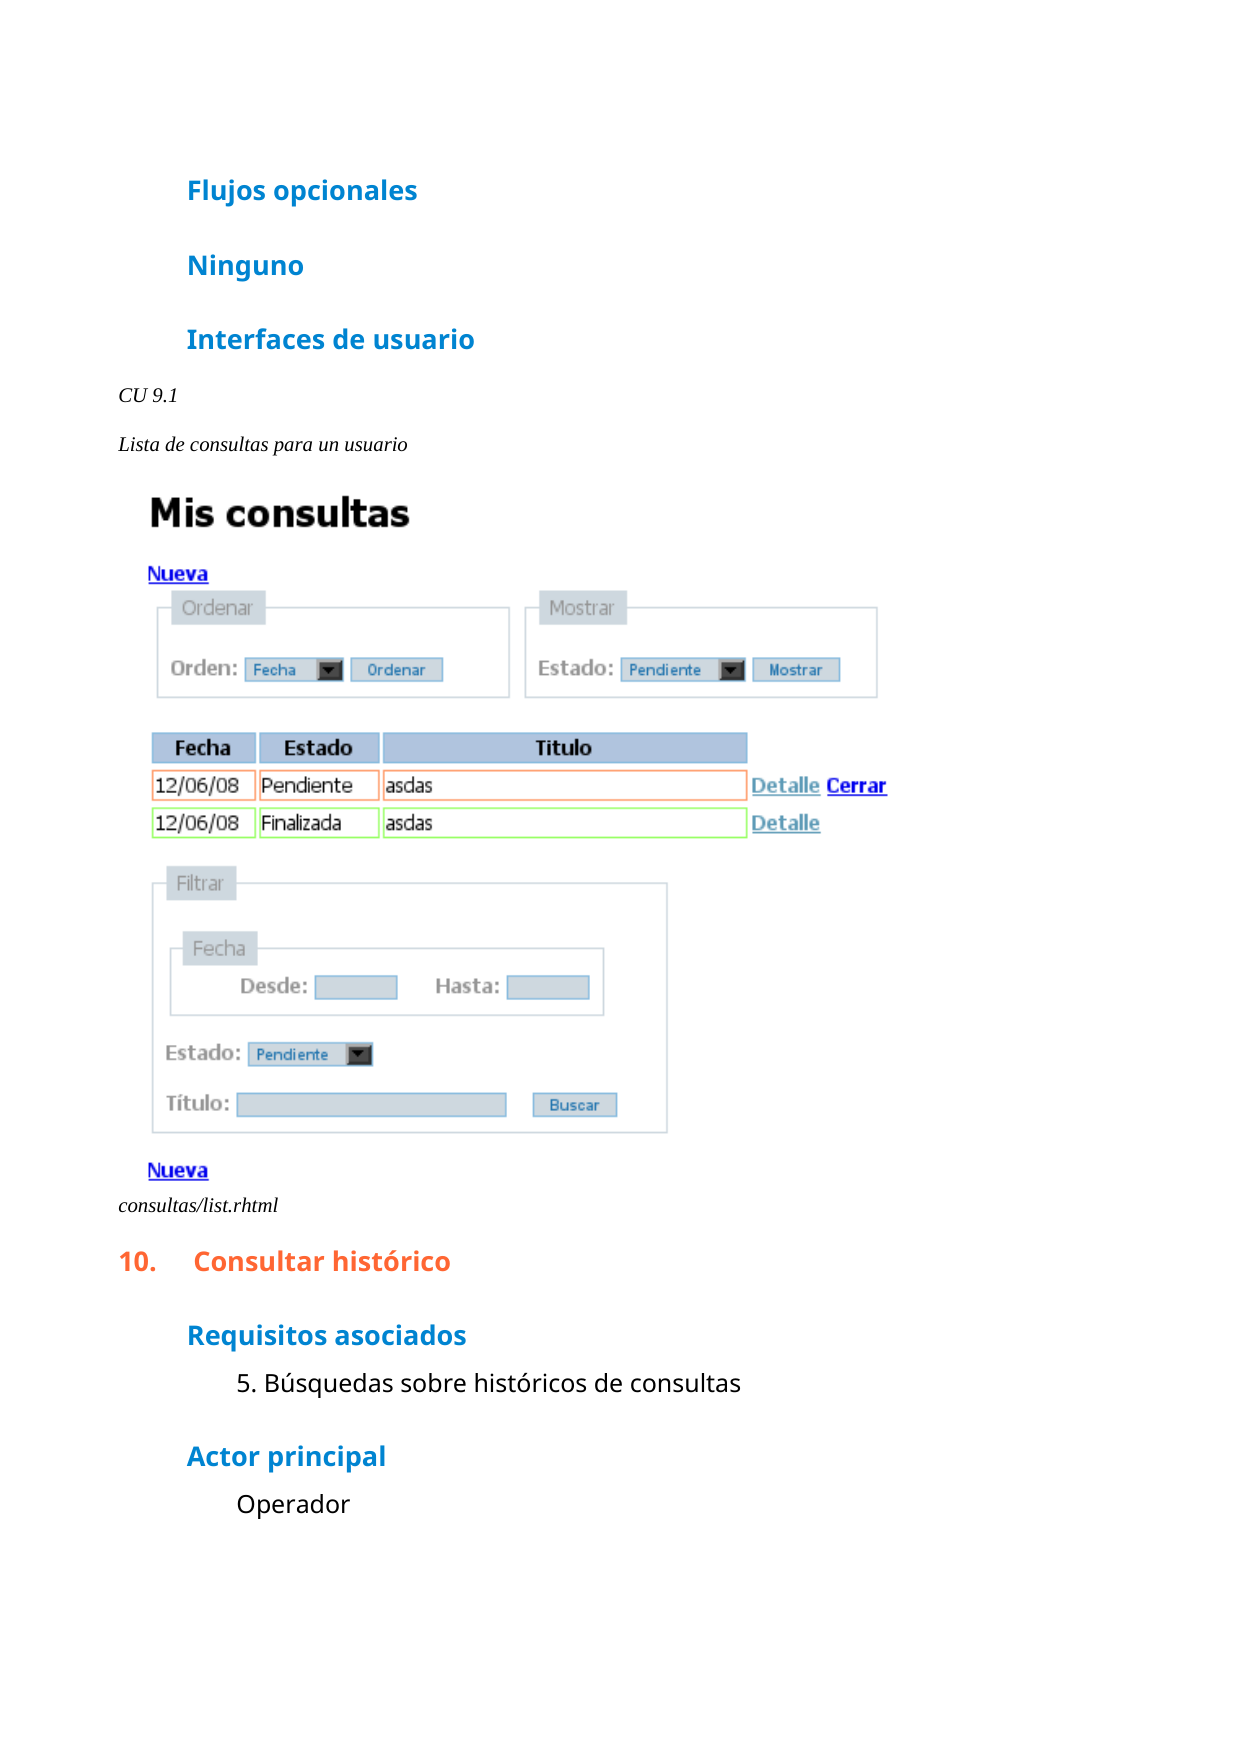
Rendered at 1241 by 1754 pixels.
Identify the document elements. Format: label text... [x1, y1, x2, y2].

subtitle Actor principal [187, 1438, 1122, 1474]
subtitle Flujos opcionales [187, 172, 1122, 209]
subtitle Interfaces de usuario [187, 321, 1122, 357]
text 5. Búsquedas sobre históricos de consultas [236, 1366, 1122, 1400]
subtitle Requisitos asociados [187, 1317, 1122, 1354]
subtitle Ninguno [187, 246, 1122, 283]
subtitle Consultar histórico [118, 1242, 1122, 1279]
text Operador [236, 1487, 1122, 1521]
text consultas/list.rhtml [118, 1194, 922, 1217]
text CU 9.1 [118, 382, 922, 407]
text Lista de consultas para un usuario [118, 432, 922, 456]
picture [118, 480, 922, 1194]
